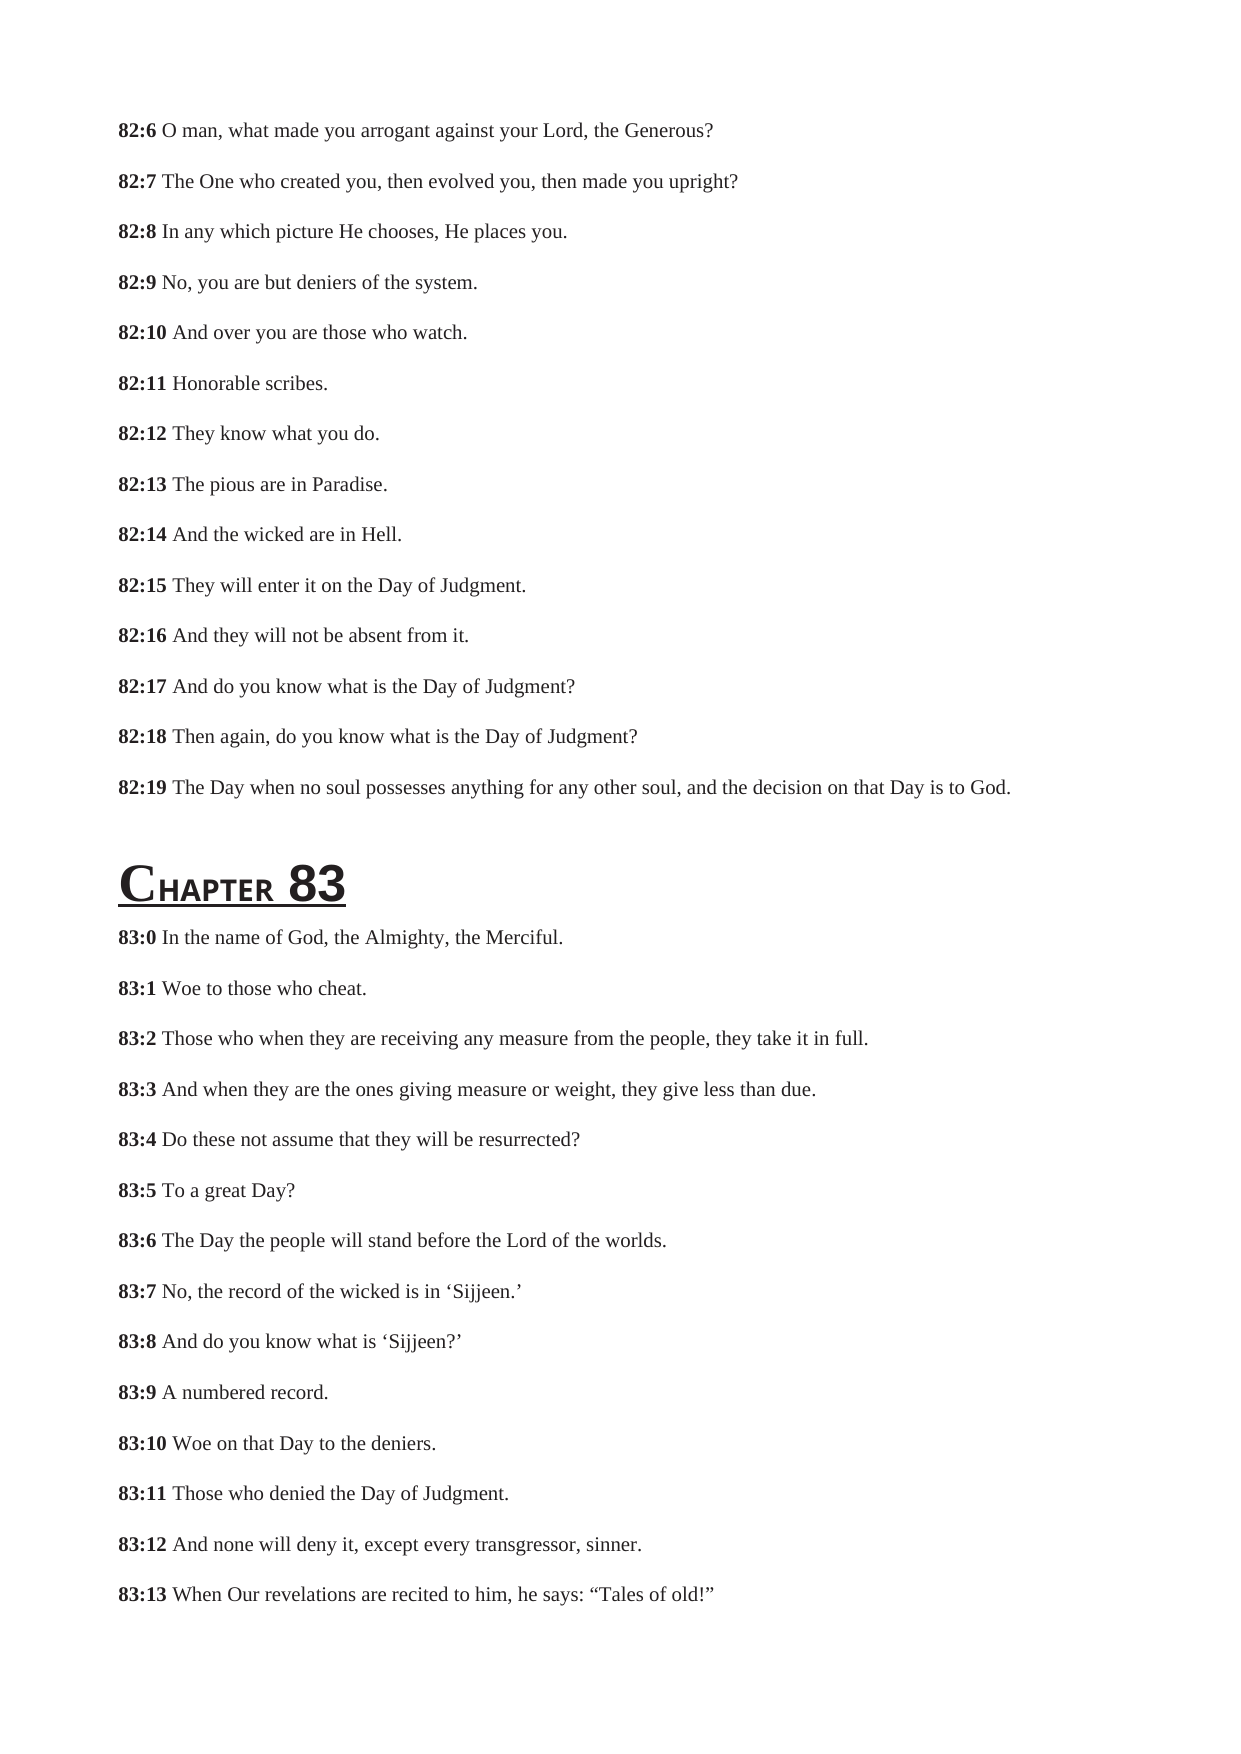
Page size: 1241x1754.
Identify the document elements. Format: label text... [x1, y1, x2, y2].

text 83:2 Those who when they are receiving any measure from the people, they take it in full. [118, 1026, 1122, 1050]
text 83:0 In the name of God, the Almighty, the Merciful. [118, 925, 1122, 949]
text 83:6 The Day the people will stand before the Lord of the worlds. [118, 1228, 1122, 1252]
text 82:14 And the wicked are in Hell. [118, 522, 1122, 546]
text 82:12 They know what you do. [118, 421, 1122, 445]
text 82:17 And do you know what is the Day of Judgment? [118, 674, 1122, 698]
text 82:15 They will enter it on the Day of Judgment. [118, 573, 1122, 597]
text 83:9 A numbered record. [118, 1380, 1122, 1404]
text 83:12 And none will deny it, except every transgressor, sinner. [118, 1531, 1122, 1556]
text 82:7 The One who created you, then evolved you, then made you upright? [118, 169, 1122, 193]
text 82:13 The pious are in Paradise. [118, 472, 1122, 496]
text 82:6 O man, what made you arrogant against your Lord, the Generous? [118, 118, 1122, 142]
text 83:5 To a great Day? [118, 1178, 1122, 1202]
text 82:8 In any which picture He chooses, He places you. [118, 219, 1122, 243]
text 82:11 Honorable scribes. [118, 371, 1122, 395]
text 83:4 Do these not assume that they will be resurrected? [118, 1127, 1122, 1151]
text 82:19 The Day when no soul possesses anything for any other soul, and the decision on that Day is to God. [118, 775, 1122, 799]
text 82:10 And over you are those who watch. [118, 320, 1122, 344]
subtitle Chapter 83 [118, 850, 1122, 913]
text 83:1 Woe to those who cheat. [118, 976, 1122, 1000]
text 82:9 No, you are but deniers of the system. [118, 270, 1122, 294]
text 83:10 Woe on that Day to the deniers. [118, 1430, 1122, 1454]
text 82:18 Then again, do you know what is the Day of Judgment? [118, 724, 1122, 748]
text 82:16 And they will not be absent from it. [118, 623, 1122, 647]
text 83:8 And do you know what is ‘Sijjeen?’ [118, 1329, 1122, 1353]
text 83:11 Those who denied the Day of Judgment. [118, 1481, 1122, 1505]
text 83:7 No, the record of the wicked is in ‘Sijjeen.’ [118, 1279, 1122, 1303]
text 83:3 And when they are the ones giving measure or weight, they give less than due. [118, 1077, 1122, 1101]
text 83:13 When Our revelations are recited to him, he says: “Tales of old!” [118, 1582, 1122, 1606]
